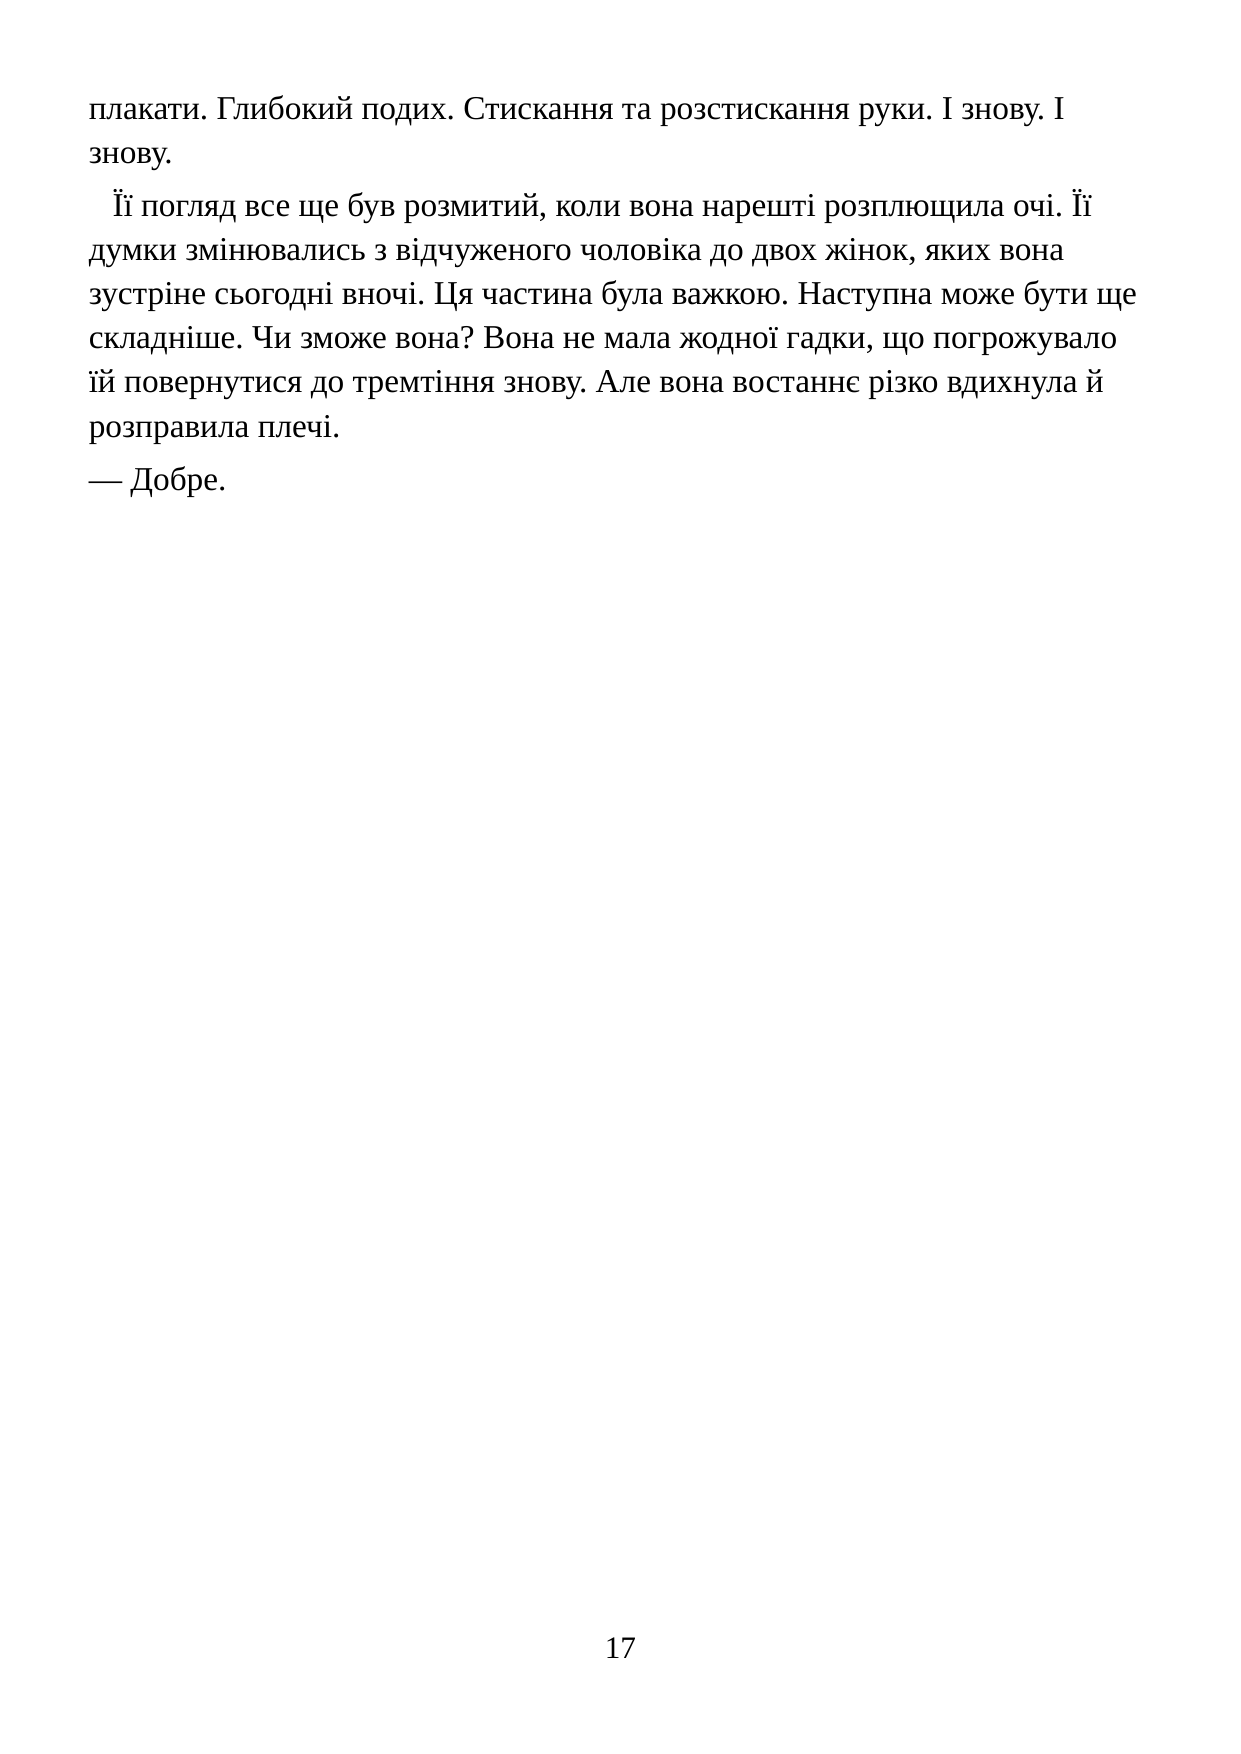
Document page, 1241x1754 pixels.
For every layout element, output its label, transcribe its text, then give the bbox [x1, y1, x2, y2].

text Її погляд все ще був розмитий, коли вона нарешті розплющила очі. Її думки змінювались з відчуженого чоловіка до двох жінок, яких вона зустріне сьогодні вночі. Ця частина була важкою. Наступна може бути ще складніше. Чи зможе вона? Вона не мала жодної гадки, що погрожувало їй повернутися до тремтіння знову. Але вона востаннє різко вдихнула й розправила плечі. [88, 186, 1152, 444]
text — Добре. [88, 459, 1152, 497]
text плакати. Глибокий подих. Стискання та розстискання руки. І знову. І знову. [88, 88, 1152, 171]
